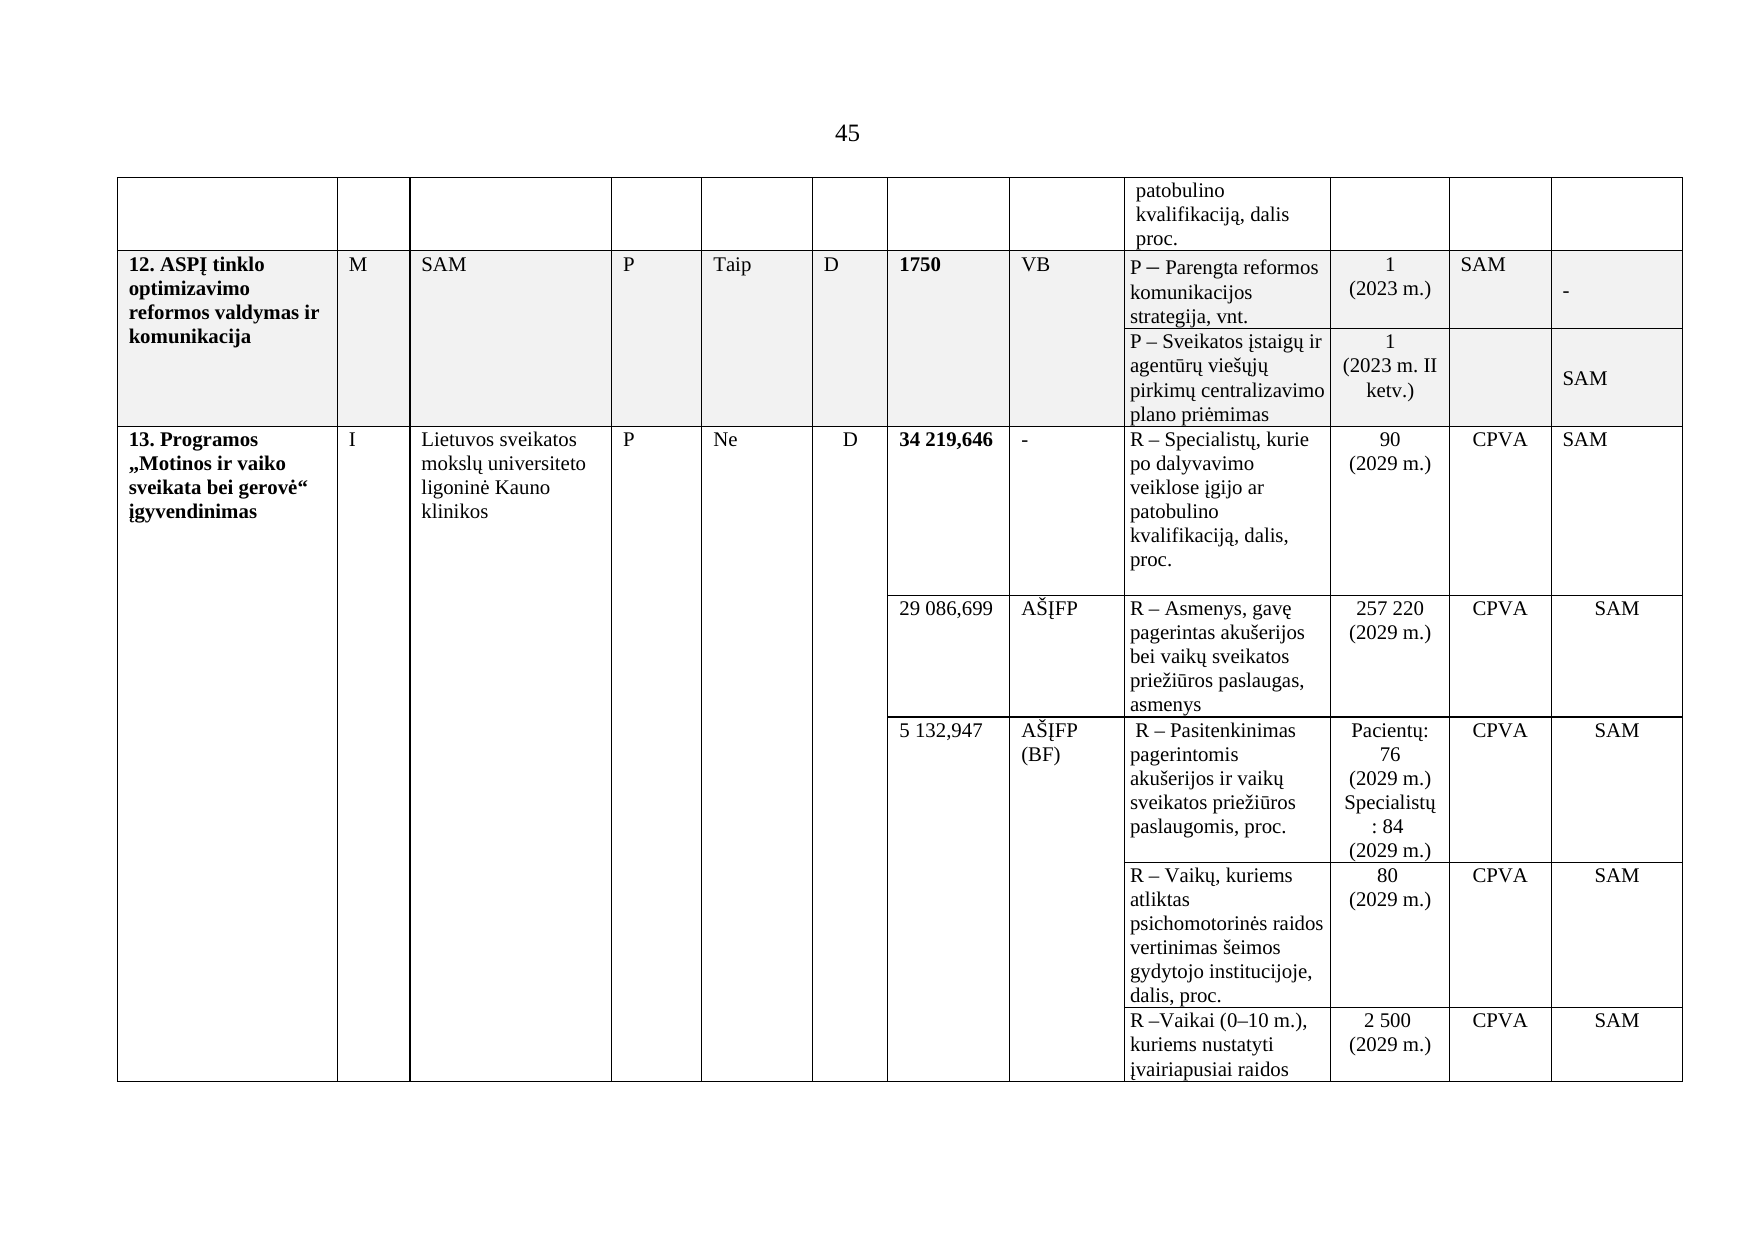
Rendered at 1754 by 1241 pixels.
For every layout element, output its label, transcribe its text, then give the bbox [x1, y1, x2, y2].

table_cell SAM [1450, 251, 1551, 328]
table_cell CPVA [1450, 863, 1551, 1007]
table_cell R –Vaikai (0–10 m.), kuriems nustatyti įvairiapusiai raidos [1125, 1008, 1330, 1081]
table_cell AŠĮFP (BF) [1010, 718, 1124, 1081]
table_cell SAM [1552, 1008, 1682, 1081]
table_cell SAM [1552, 863, 1682, 1007]
table_cell P – Parengta reformos komunikacijos strategija, vnt. [1125, 251, 1330, 328]
table_cell D [813, 251, 887, 426]
table_cell 34 219,646 [888, 427, 1009, 595]
table_cell R – Pasitenkinimas pagerintomis akušerijos ir vaikų sveikatos priežiūros paslaugomis, proc. [1125, 718, 1330, 862]
table_cell AŠĮFP [1010, 596, 1124, 716]
table_cell P [612, 427, 701, 1081]
table_cell 90 (2029 m.) [1331, 427, 1449, 595]
table_cell 12. ASPĮ tinklo optimizavimo reformos valdymas ir komunikacija [118, 251, 337, 426]
table_cell R – Vaikų, kuriems atliktas psichomotorinės raidos vertinimas šeimos gydytojo institucijoje, dalis, proc. [1125, 863, 1330, 1007]
table_cell 5 132,947 [888, 718, 1009, 1081]
table_cell Lietuvos sveikatos mokslų universiteto ligoninė Kauno klinikos [411, 427, 611, 1081]
table_cell 80 (2029 m.) [1331, 863, 1449, 1007]
table_cell P [612, 251, 701, 426]
table_cell [612, 178, 701, 250]
table_cell [888, 178, 1009, 250]
table_cell patobulino kvalifikaciją, dalis proc. [1125, 178, 1330, 250]
table_cell 29 086,699 [888, 596, 1009, 716]
table_cell SAM [411, 251, 611, 426]
table_cell 257 220 (2029 m.) [1331, 596, 1449, 716]
table_cell - [1010, 427, 1124, 595]
table_cell 1 (2023 m. II ketv.) [1331, 329, 1449, 426]
table_cell [118, 178, 337, 250]
table_cell CPVA [1450, 718, 1551, 862]
table_cell P – Sveikatos įstaigų ir agentūrų viešųjų pirkimų centralizavimo plano priėmimas [1125, 329, 1330, 426]
table_cell [1331, 178, 1449, 250]
table_cell Ne [702, 427, 812, 1081]
table_cell CPVA [1450, 427, 1551, 595]
table_cell D [813, 427, 887, 1081]
table_cell 13. Programos „Motinos ir vaiko sveikata bei gerovė“ įgyvendinimas [118, 427, 337, 1081]
table_cell - [1552, 251, 1682, 328]
table_cell SAM [1552, 427, 1682, 595]
table_cell [1010, 178, 1124, 250]
table_cell CPVA [1450, 596, 1551, 716]
table_cell SAM [1552, 329, 1682, 426]
table_cell 1750 [888, 251, 1009, 426]
table_cell [1450, 329, 1551, 426]
table_cell [702, 178, 812, 250]
table_cell 1 (2023 m.) [1331, 251, 1449, 328]
table_cell [813, 178, 887, 250]
table_cell [411, 178, 611, 250]
table_cell R – Specialistų, kurie po dalyvavimo veiklose įgijo ar patobulino kvalifikaciją, dalis, proc. [1125, 427, 1330, 595]
table_cell SAM [1552, 718, 1682, 862]
table_cell [338, 178, 409, 250]
table_cell [1552, 178, 1682, 250]
table_cell CPVA [1450, 1008, 1551, 1081]
table_cell [1450, 178, 1551, 250]
table_cell M [338, 251, 409, 426]
table_cell SAM [1552, 596, 1682, 716]
table_cell Taip [702, 251, 812, 426]
table_cell 2 500 (2029 m.) [1331, 1008, 1449, 1081]
table_cell R – Asmenys, gavę pagerintas akušerijos bei vaikų sveikatos priežiūros paslaugas, asmenys [1125, 596, 1330, 716]
table_cell Pacientų: 76 (2029 m.) Specialistų: 84 (2029 m.) [1331, 718, 1449, 862]
table_cell VB [1010, 251, 1124, 426]
table_cell I [338, 427, 409, 1081]
